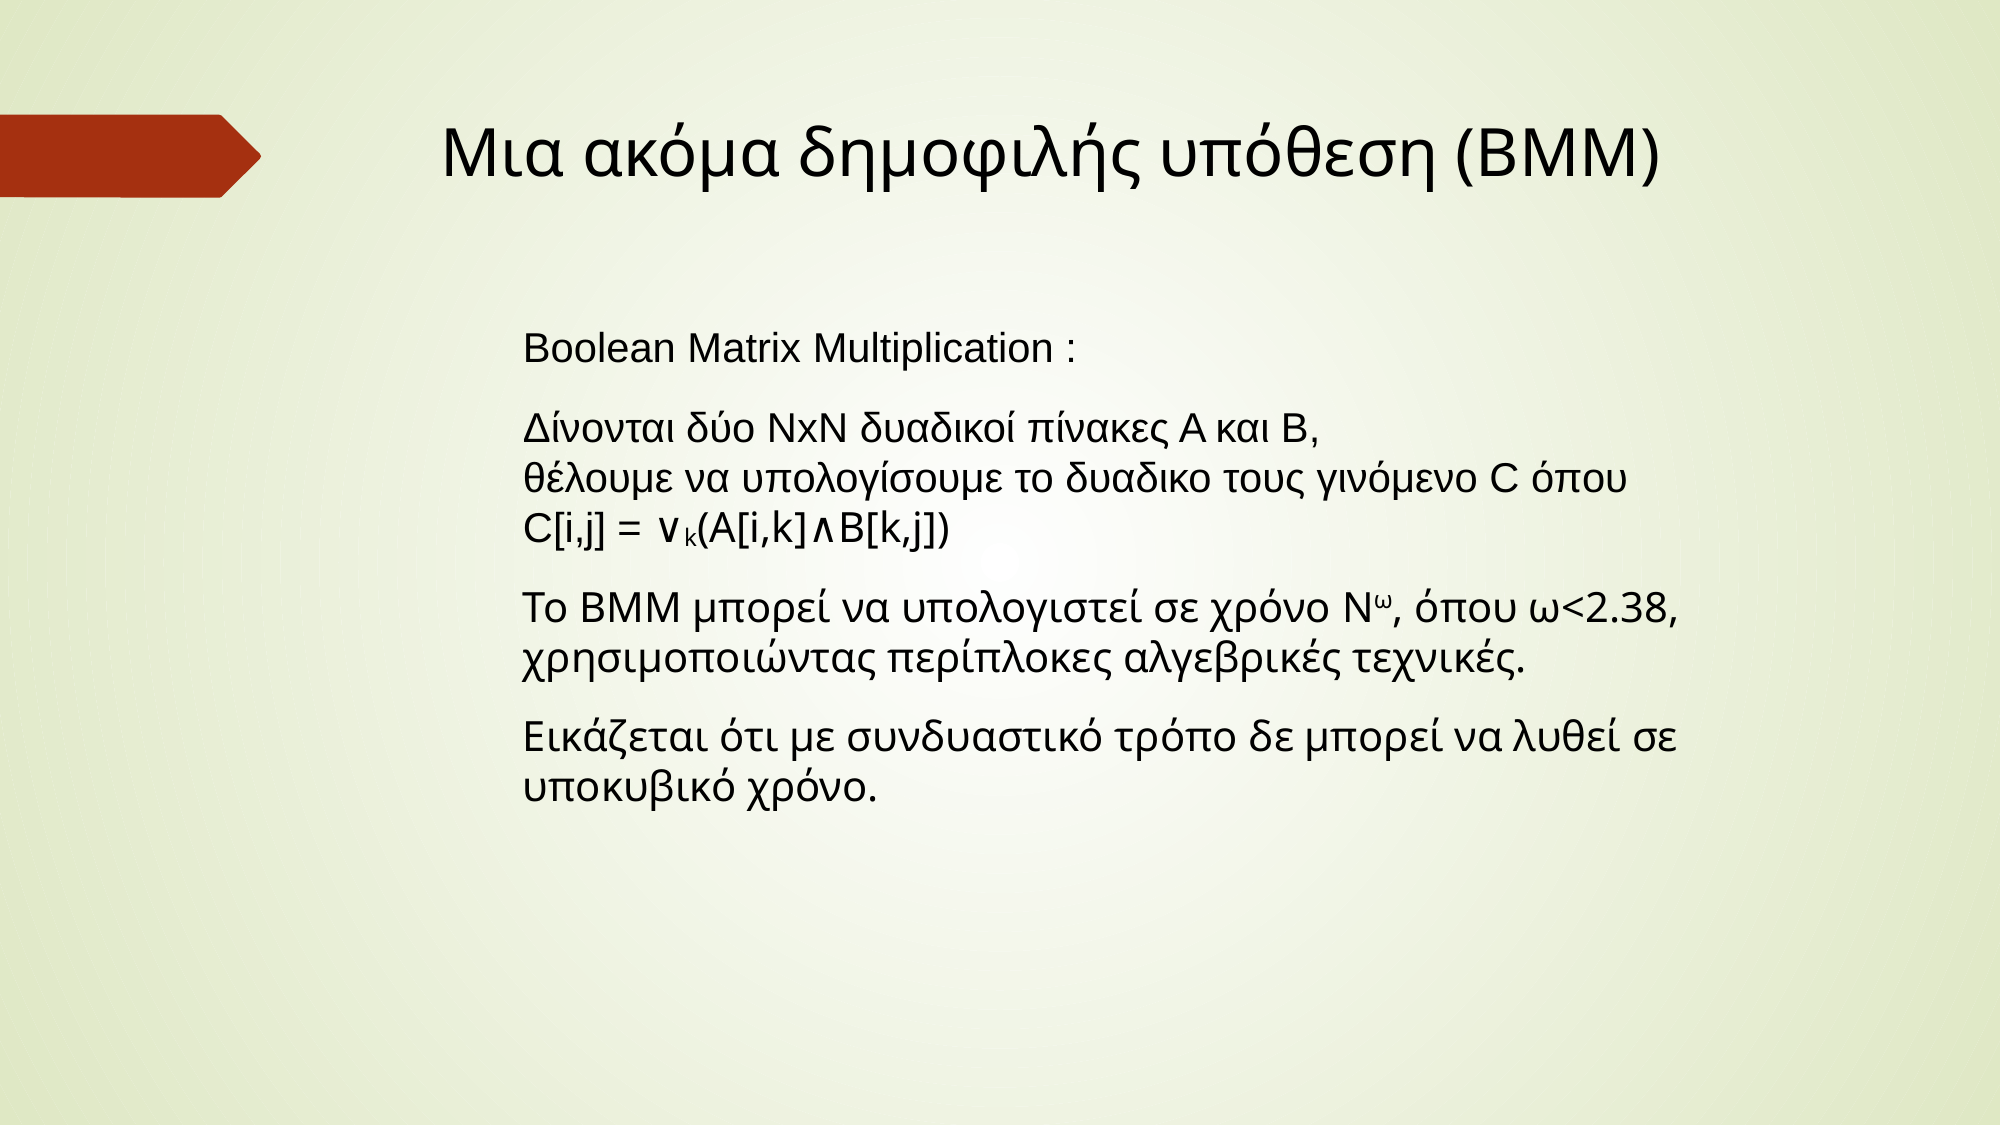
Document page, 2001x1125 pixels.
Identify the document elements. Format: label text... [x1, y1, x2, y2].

title Μια ακόμα δημοφιλής υπόθεση (BMM) [425, 102, 1888, 313]
list Boolean Matrix Multiplication : Δίνονται δύο NxN δυαδικοί πίνακες Α και Β, θέλουμε να υπολογίσουμε το δυαδικο τους γινόμενο C όπου C[i,j] = ∨k(A[i,k]∧B[k,j]) Το BMM μπορεί να υπολογιστεί σε χρόνο Nω, όπου ω<2.38, χρησιμοποιώντας περίπλοκες αλγεβρικές τεχνικές. Εικάζεται ότι με συνδυαστικό τρόπο δε μπορεί να λυθεί σε υποκυβικό χρόνο. [437, 313, 1702, 934]
